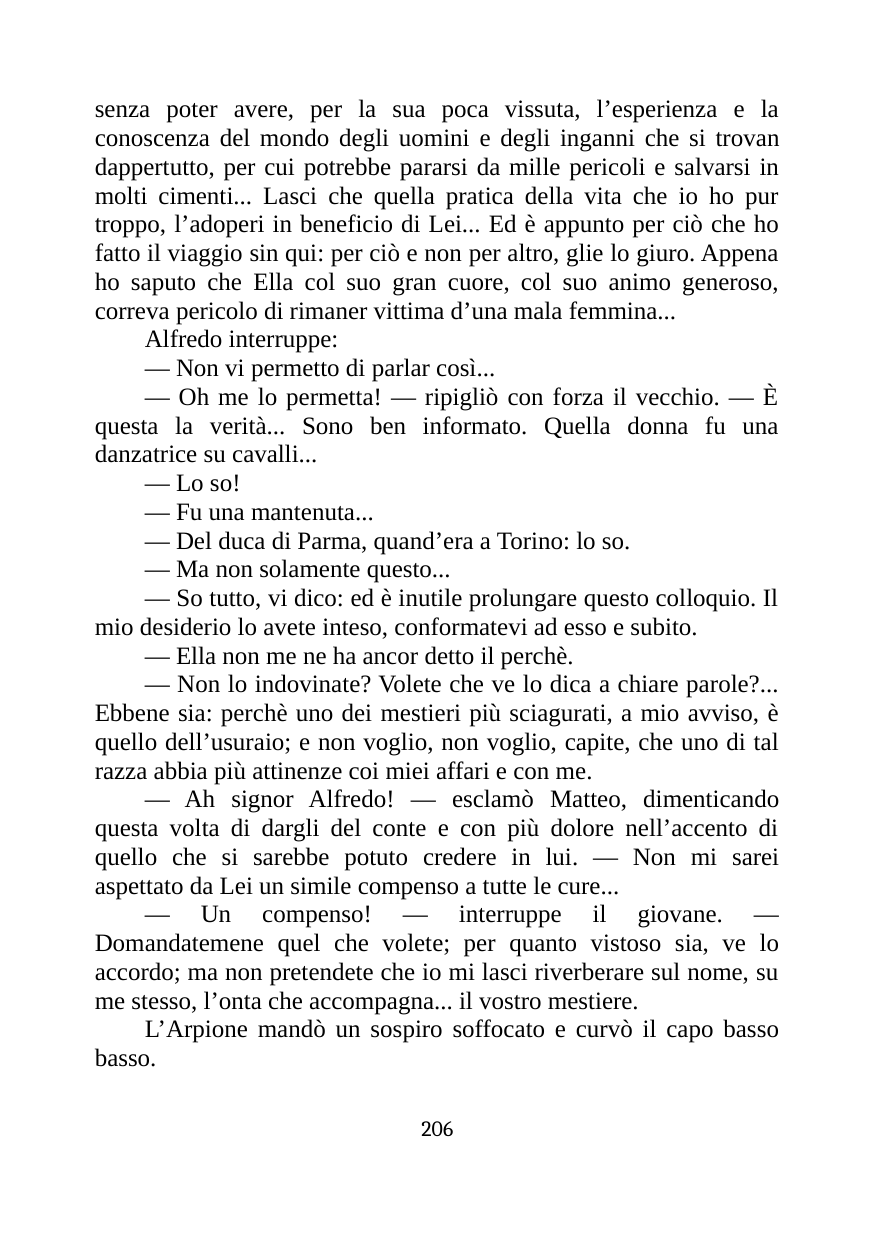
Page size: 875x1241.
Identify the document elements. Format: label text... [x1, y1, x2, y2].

text senza poter avere, per la sua poca vissuta, l’esperienza e la conoscenza del mondo degli uomini e degli inganni che si trovan dappertutto, per cui potrebbe pararsi da mille pericoli e salvarsi in molti cimenti... Lasci che quella pratica della vita che io ho pur troppo, l’adoperi in beneficio di Lei... Ed è appunto per ciò che ho fatto il viaggio sin qui: per ciò e non per altro, glie lo giuro. Appena ho saputo che Ella col suo gran cuore, col suo animo generoso, correva pericolo di rimaner vittima d’una mala femmina... [94, 94, 779, 324]
text — Non vi permetto di parlar così... [94, 353, 779, 382]
text — Fu una mantenuta... [94, 497, 779, 526]
text — So tutto, vi dico: ed è inutile prolungare questo colloquio. Il mio desiderio lo avete inteso, conformatevi ad esso e subito. [94, 583, 779, 641]
text — Oh me lo permetta! — ripigliò con forza il vecchio. — È questa la verità... Sono ben informato. Quella donna fu una danzatrice su cavalli... [94, 382, 779, 468]
text — Lo so! [94, 468, 779, 497]
text — Ma non solamente questo... [94, 554, 779, 583]
text — Un compenso! — interruppe il giovane. — Domandatemene quel che volete; per quanto vistoso sia, ve lo accordo; ma non pretendete che io mi lasci riverberare sul nome, su me stesso, l’onta che accompagna... il vostro mestiere. [94, 899, 779, 1014]
text Alfredo interruppe: [94, 324, 779, 353]
text — Non lo indovinate? Volete che ve lo dica a chiare parole?... Ebbene sia: perchè uno dei mestieri più sciagurati, a mio avviso, è quello dell’usuraio; e non voglio, non voglio, capite, che uno di tal razza abbia più attinenze coi miei affari e con me. [94, 669, 779, 784]
text — Del duca di Parma, quand’era a Torino: lo so. [94, 526, 779, 554]
text L’Arpione mandò un sospiro soffocato e curvò il capo basso basso. [94, 1014, 779, 1072]
text — Ella non me ne ha ancor detto il perchè. [94, 641, 779, 669]
text — Ah signor Alfredo! — esclamò Matteo, dimenticando questa volta di dargli del conte e con più dolore nell’accento di quello che si sarebbe potuto credere in lui. — Non mi sarei aspettato da Lei un simile compenso a tutte le cure... [94, 784, 779, 899]
